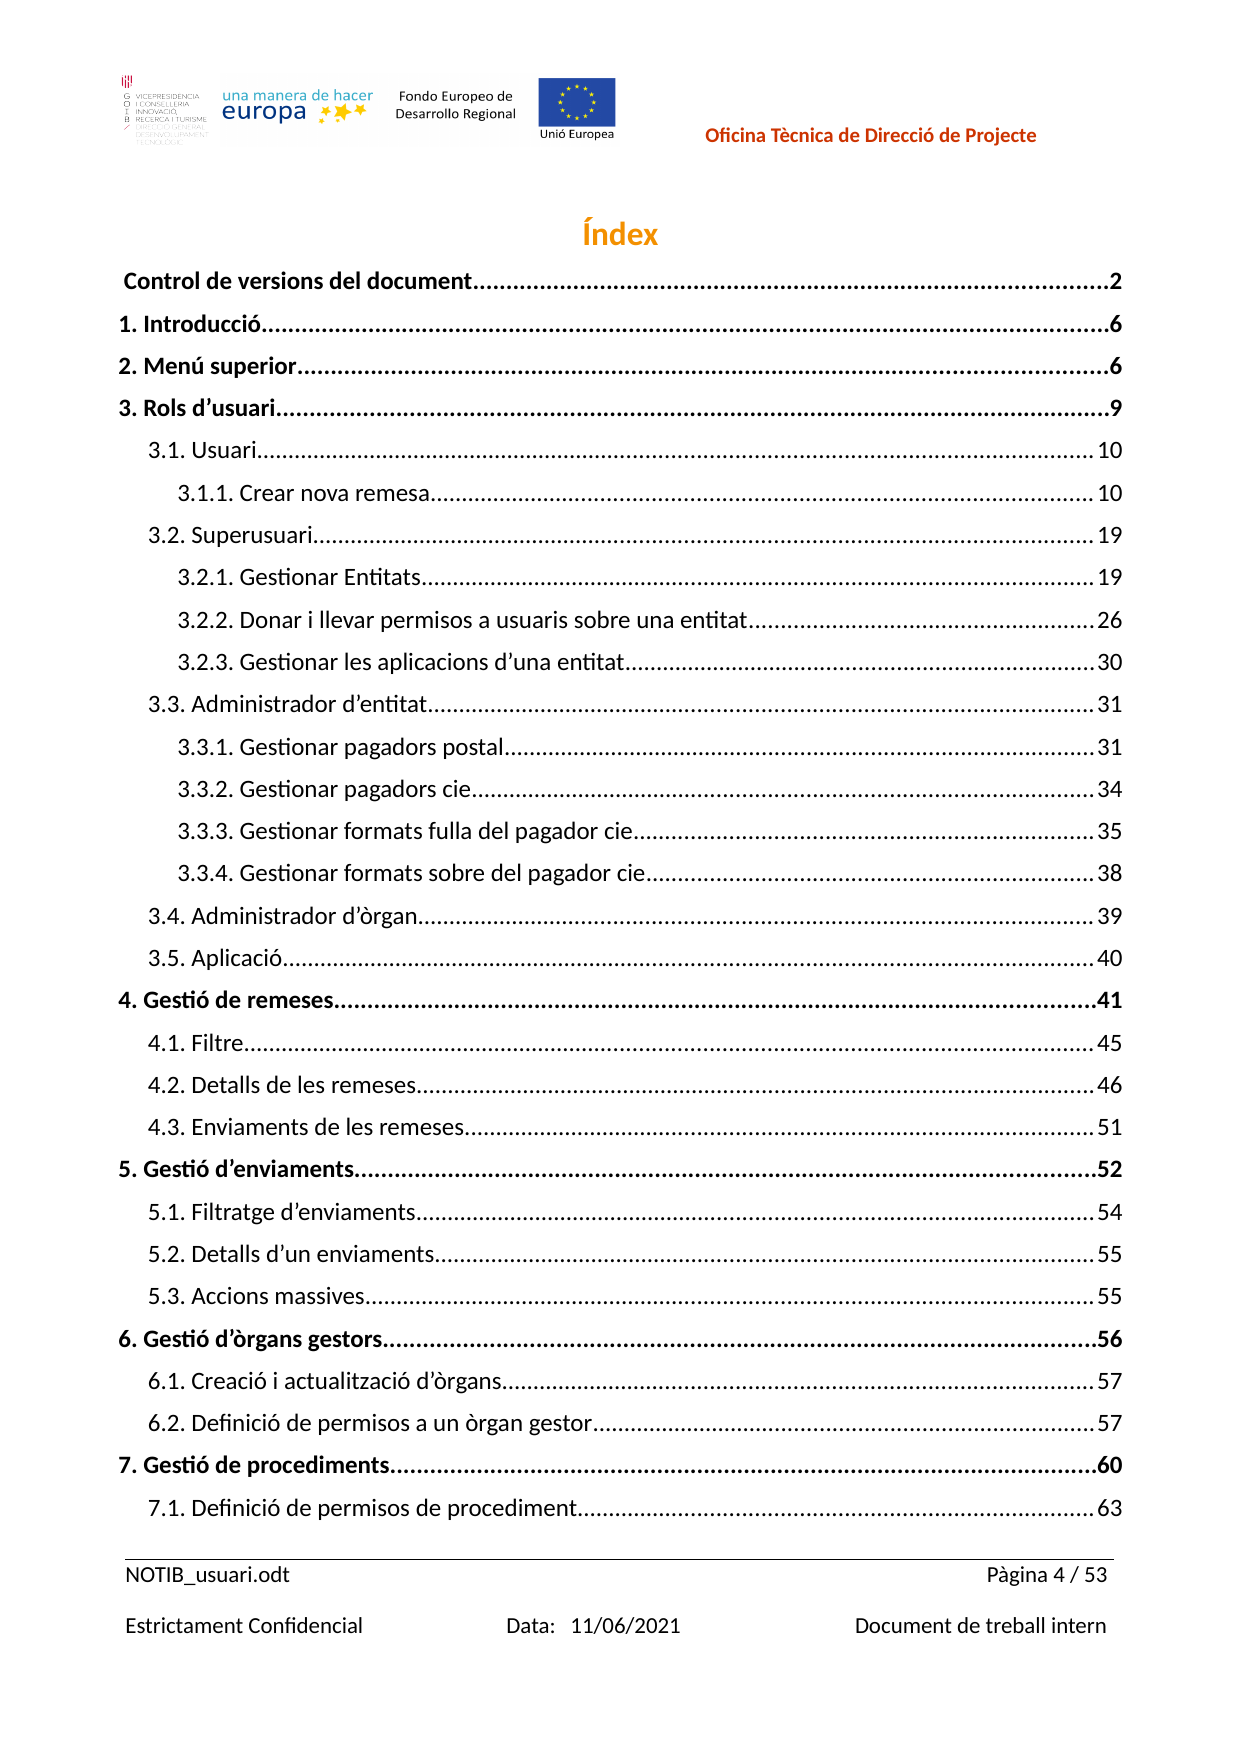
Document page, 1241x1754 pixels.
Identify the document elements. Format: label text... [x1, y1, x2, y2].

text 3.2. Superusuari 19 [148, 519, 1122, 550]
text 3.1.1. Crear nova remesa 10 [177, 477, 1122, 507]
text 3.2.1. Gestionar Entitats 19 [177, 562, 1122, 592]
text 6. Gestió d’òrgans gestors 56 [118, 1323, 1122, 1353]
picture [118, 73, 213, 147]
text 6.2. Definició de permisos a un òrgan gestor 57 [148, 1407, 1122, 1438]
text 3.3. Administrador d’entitat 31 [148, 688, 1122, 719]
text 6.1. Creació i actualització d’òrgans 57 [148, 1365, 1122, 1396]
picture [219, 73, 621, 147]
text 2. Menú superior 6 [118, 350, 1122, 381]
text Control de versions del document 2 [118, 266, 1122, 296]
text 3.3.2. Gestionar pagadors cie 34 [177, 773, 1122, 803]
text 3. Rols d’usuari 9 [118, 392, 1122, 423]
text 7.1. Definició de permisos de procediment 63 [148, 1492, 1122, 1522]
text 3.5. Aplicació 40 [148, 942, 1122, 973]
text 3.3.3. Gestionar formats fulla del pagador cie 35 [177, 815, 1122, 846]
text 3.4. Administrador d’òrgan 39 [148, 900, 1122, 930]
text 4.1. Filtre 45 [148, 1027, 1122, 1057]
text 3.2.2. Donar i llevar permisos a usuaris sobre una entitat 26 [177, 604, 1122, 634]
text Índex [118, 213, 1122, 254]
text 4. Gestió de remeses 41 [118, 984, 1122, 1015]
text 4.2. Detalls de les remeses 46 [148, 1069, 1122, 1099]
text 4.3. Enviaments de les remeses. 51 [148, 1111, 1122, 1142]
text 5.3. Accions massives 55 [148, 1281, 1122, 1311]
text 7. Gestió de procediments 60 [118, 1450, 1122, 1480]
text 3.1. Usuari 10 [148, 435, 1122, 465]
text 3.3.4. Gestionar formats sobre del pagador cie 38 [177, 858, 1122, 888]
text 3.2.3. Gestionar les aplicacions d’una entitat 30 [177, 646, 1122, 677]
text 5.1. Filtratge d’enviaments 54 [148, 1196, 1122, 1226]
text 3.3.1. Gestionar pagadors postal 31 [177, 731, 1122, 761]
text 5.2. Detalls d’un enviaments 55 [148, 1238, 1122, 1269]
text 5. Gestió d’enviaments 52 [118, 1154, 1122, 1184]
text 1. Introducció 6 [118, 308, 1122, 338]
